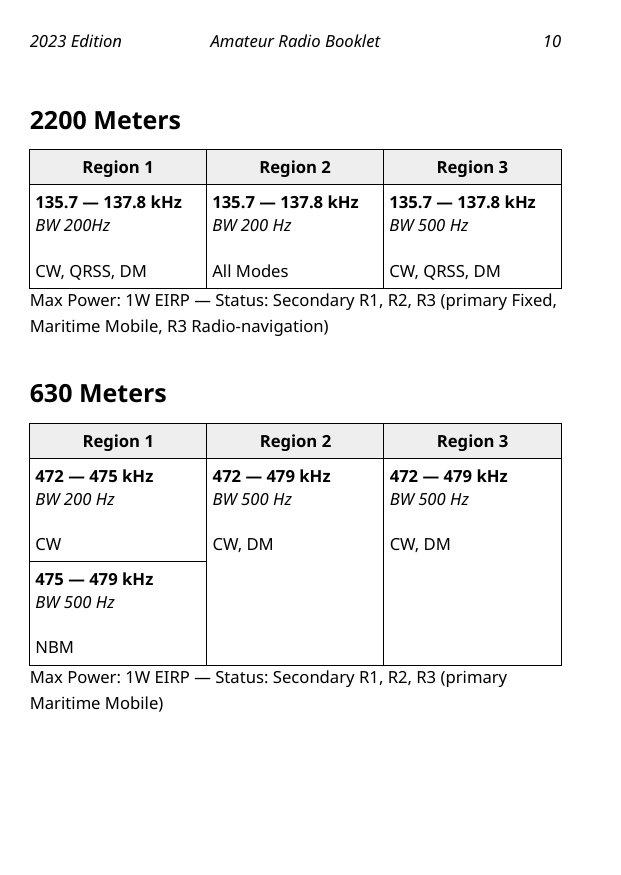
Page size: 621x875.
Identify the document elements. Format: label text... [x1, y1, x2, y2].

table_cell 472 — 475 kHz BW 200 Hz CW [30, 459, 206, 561]
table_cell 135.7 — 137.8 kHz BW 200 Hz All Modes [207, 185, 383, 288]
text Max Power: 1W EIRP — Status: Secondary R1, R2, R3 (primary Maritime Mobile) [29, 666, 561, 714]
table_cell 135.7 — 137.8 kHz BW 500 Hz CW, QRSS, DM [384, 185, 561, 288]
table_header Region 3 [384, 424, 561, 458]
table_header Region 3 [384, 150, 561, 184]
subtitle 2200 Meters [29, 102, 561, 137]
table_cell 475 — 479 kHz BW 500 Hz NBM [30, 562, 206, 664]
text Max Power: 1W EIRP — Status: Secondary R1, R2, R3 (primary Fixed, Maritime Mobile, R3 Radio-navigation) [29, 289, 561, 337]
table_cell 472 — 479 kHz BW 500 Hz CW, DM [207, 459, 383, 664]
table_cell 135.7 — 137.8 kHz BW 200Hz CW, QRSS, DM [30, 185, 206, 288]
table_header Region 2 [207, 424, 383, 458]
table_header Region 2 [207, 150, 383, 184]
table_header Region 1 [30, 424, 206, 458]
table_header Region 1 [30, 150, 206, 184]
subtitle 630 Meters [29, 376, 561, 410]
table_cell 472 — 479 kHz BW 500 Hz CW, DM [384, 459, 561, 664]
